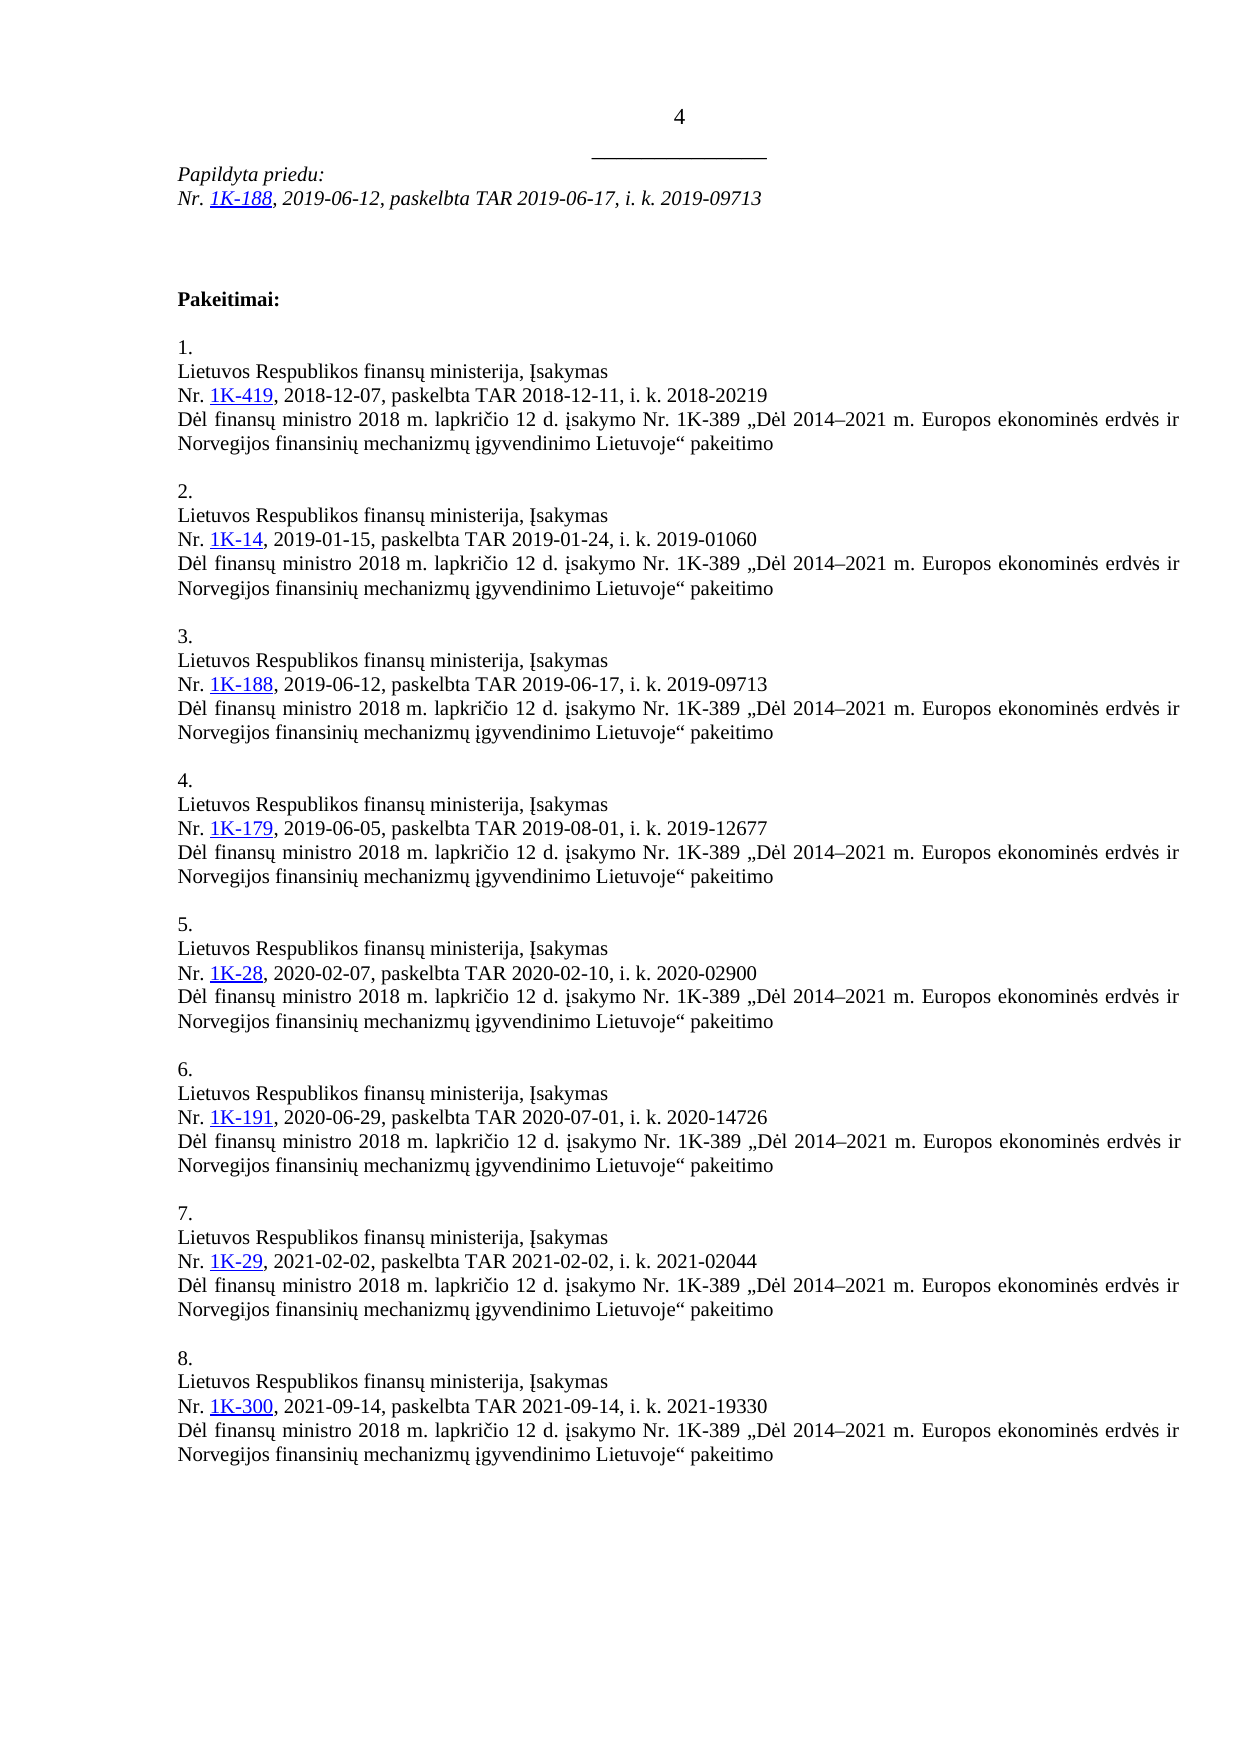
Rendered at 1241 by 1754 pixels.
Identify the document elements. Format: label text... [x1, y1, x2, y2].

text Dėl finansų ministro 2018 m. lapkričio 12 d. įsakymo Nr. 1K-389 „Dėl 2014–2021 m. Europos ekonominės erdvės ir Norvegijos finansinių mechanizmų įgyvendinimo Lietuvoje“ pakeitimo [177, 1129, 1181, 1177]
text 6. [177, 1057, 1181, 1081]
text Lietuvos Respublikos finansų ministerija, Įsakymas [177, 792, 1181, 816]
text 5. [177, 912, 1181, 936]
text Nr. 1K-188, 2019-06-12, paskelbta TAR 2019-06-17, i. k. 2019-09713 [177, 186, 1181, 210]
text Nr. 1K-188, 2019-06-12, paskelbta TAR 2019-06-17, i. k. 2019-09713 [177, 672, 1181, 696]
text Lietuvos Respublikos finansų ministerija, Įsakymas [177, 936, 1181, 960]
text Dėl finansų ministro 2018 m. lapkričio 12 d. įsakymo Nr. 1K-389 „Dėl 2014–2021 m. Europos ekonominės erdvės ir Norvegijos finansinių mechanizmų įgyvendinimo Lietuvoje“ pakeitimo [177, 407, 1181, 455]
text Nr. 1K-191, 2020-06-29, paskelbta TAR 2020-07-01, i. k. 2020-14726 [177, 1105, 1181, 1129]
text 4. [177, 768, 1181, 792]
text Dėl finansų ministro 2018 m. lapkričio 12 d. įsakymo Nr. 1K-389 „Dėl 2014–2021 m. Europos ekonominės erdvės ir Norvegijos finansinių mechanizmų įgyvendinimo Lietuvoje“ pakeitimo [177, 1273, 1181, 1321]
text Lietuvos Respublikos finansų ministerija, Įsakymas [177, 1225, 1181, 1249]
text 7. [177, 1201, 1181, 1225]
text Nr. 1K-179, 2019-06-05, paskelbta TAR 2019-08-01, i. k. 2019-12677 [177, 816, 1181, 840]
text 3. [177, 623, 1181, 648]
text Nr. 1K-14, 2019-01-15, paskelbta TAR 2019-01-24, i. k. 2019-01060 [177, 527, 1181, 551]
text 8. [177, 1345, 1181, 1369]
text Lietuvos Respublikos finansų ministerija, Įsakymas [177, 359, 1181, 383]
text Dėl finansų ministro 2018 m. lapkričio 12 d. įsakymo Nr. 1K-389 „Dėl 2014–2021 m. Europos ekonominės erdvės ir Norvegijos finansinių mechanizmų įgyvendinimo Lietuvoje“ pakeitimo [177, 984, 1181, 1033]
text Nr. 1K-300, 2021-09-14, paskelbta TAR 2021-09-14, i. k. 2021-19330 [177, 1393, 1181, 1418]
text Nr. 1K-419, 2018-12-07, paskelbta TAR 2018-12-11, i. k. 2018-20219 [177, 383, 1181, 407]
text Dėl finansų ministro 2018 m. lapkričio 12 d. įsakymo Nr. 1K-389 „Dėl 2014–2021 m. Europos ekonominės erdvės ir Norvegijos finansinių mechanizmų įgyvendinimo Lietuvoje“ pakeitimo [177, 551, 1181, 599]
text Dėl finansų ministro 2018 m. lapkričio 12 d. įsakymo Nr. 1K-389 „Dėl 2014–2021 m. Europos ekonominės erdvės ir Norvegijos finansinių mechanizmų įgyvendinimo Lietuvoje“ pakeitimo [177, 1418, 1181, 1466]
text Lietuvos Respublikos finansų ministerija, Įsakymas [177, 503, 1181, 527]
text Nr. 1K-28, 2020-02-07, paskelbta TAR 2020-02-10, i. k. 2020-02900 [177, 960, 1181, 984]
text Lietuvos Respublikos finansų ministerija, Įsakymas [177, 1081, 1181, 1105]
text Pakeitimai: [177, 287, 1181, 311]
text Lietuvos Respublikos finansų ministerija, Įsakymas [177, 1369, 1181, 1393]
text 2. [177, 479, 1181, 503]
text Dėl finansų ministro 2018 m. lapkričio 12 d. įsakymo Nr. 1K-389 „Dėl 2014–2021 m. Europos ekonominės erdvės ir Norvegijos finansinių mechanizmų įgyvendinimo Lietuvoje“ pakeitimo [177, 840, 1181, 888]
text Dėl finansų ministro 2018 m. lapkričio 12 d. įsakymo Nr. 1K-389 „Dėl 2014–2021 m. Europos ekonominės erdvės ir Norvegijos finansinių mechanizmų įgyvendinimo Lietuvoje“ pakeitimo [177, 696, 1181, 744]
text Nr. 1K-29, 2021-02-02, paskelbta TAR 2021-02-02, i. k. 2021-02044 [177, 1249, 1181, 1273]
text Papildyta priedu: [177, 162, 1181, 186]
text ______________ [177, 133, 1181, 162]
text 1. [177, 335, 1181, 359]
text Lietuvos Respublikos finansų ministerija, Įsakymas [177, 648, 1181, 672]
